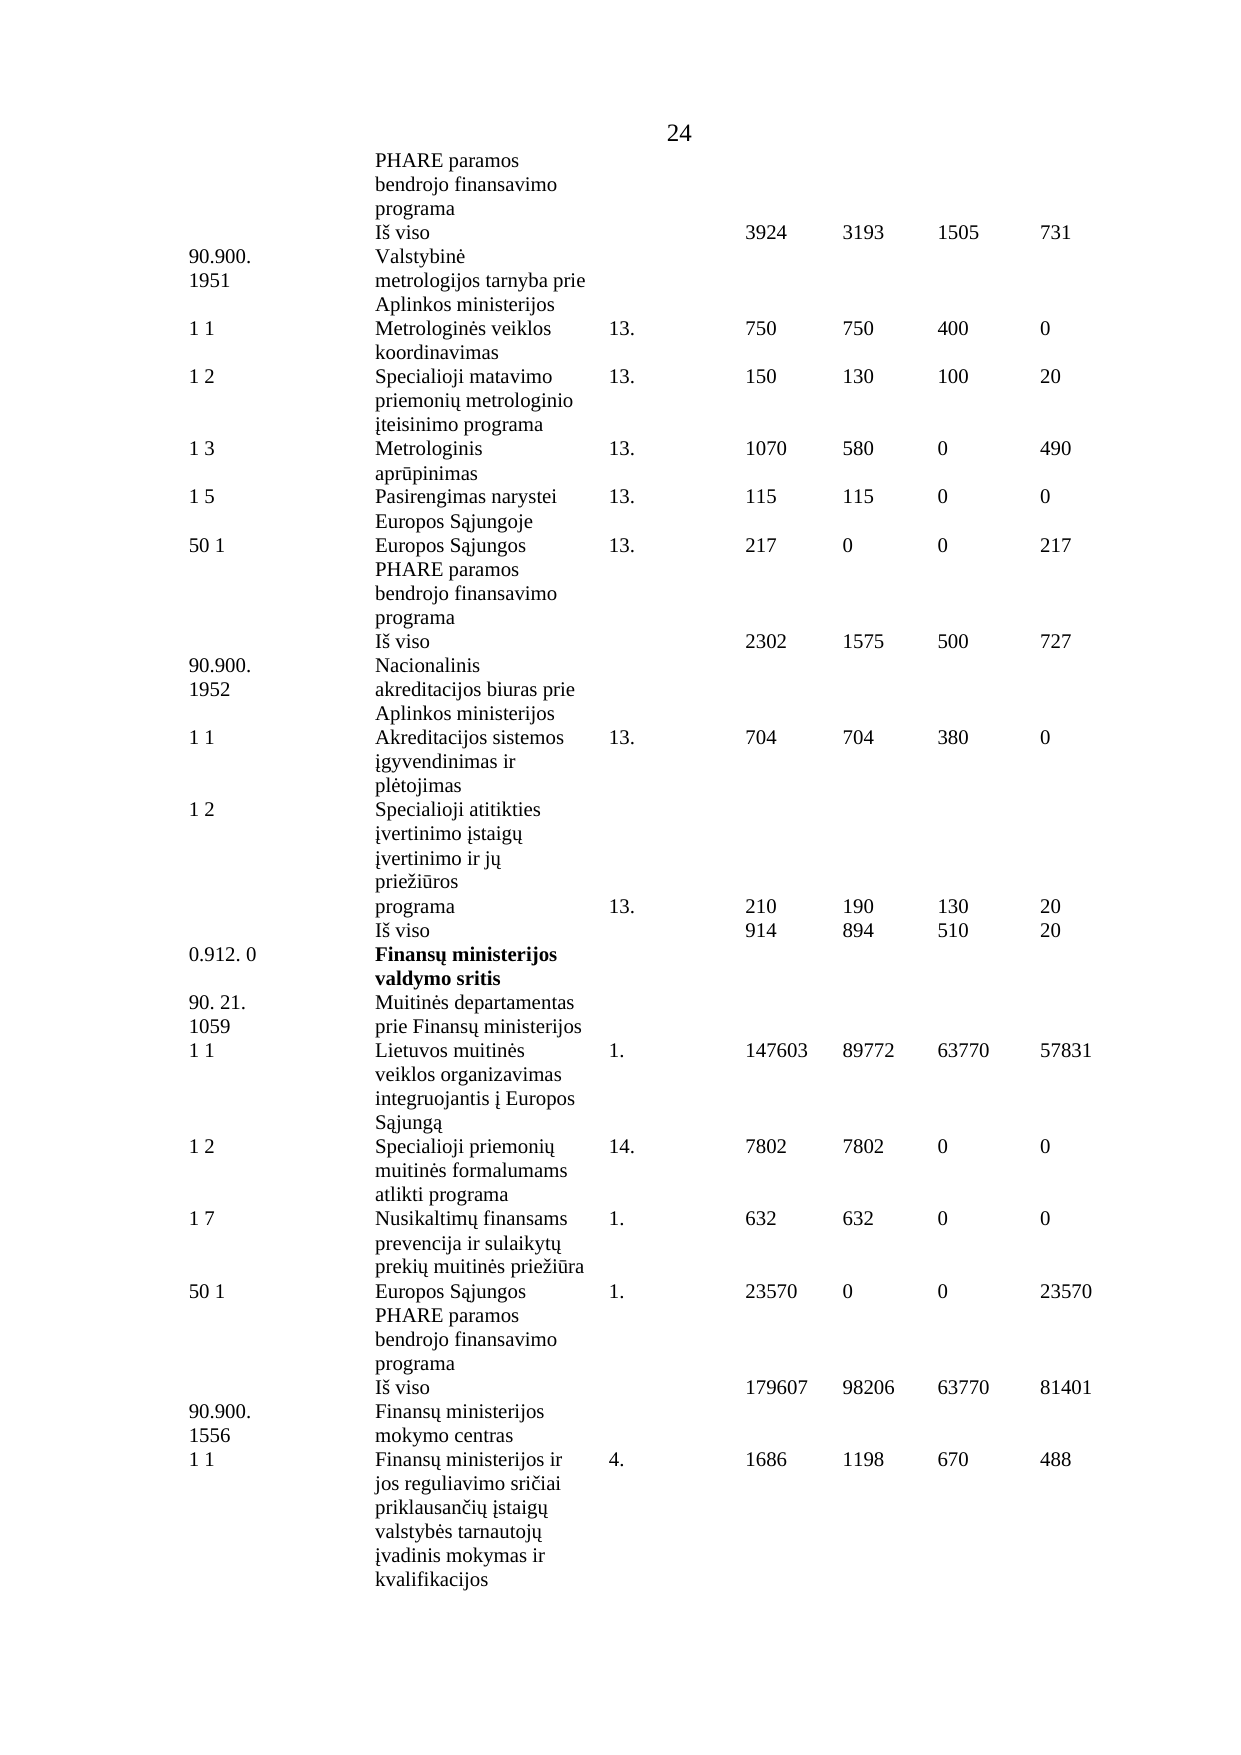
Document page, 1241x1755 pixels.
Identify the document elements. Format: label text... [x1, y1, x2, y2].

table_cell 13. [598, 436, 734, 484]
table_cell 490 [1029, 436, 1184, 484]
table_cell 57831 [1029, 1038, 1184, 1134]
table_cell 13. [598, 485, 734, 533]
table_cell [831, 1014, 926, 1038]
table_cell 115 [831, 485, 926, 533]
table_cell [177, 148, 364, 220]
table_cell 1 1 [177, 316, 364, 364]
table_cell [598, 268, 734, 316]
table_cell 13. [598, 533, 734, 629]
table_cell 210 [734, 894, 831, 918]
table_cell [831, 942, 926, 990]
table_cell [831, 244, 926, 268]
table_cell 400 [926, 316, 1029, 364]
table_cell [1029, 148, 1184, 220]
table_cell [831, 1423, 926, 1447]
table_cell 13. [598, 364, 734, 436]
table_cell [1029, 1399, 1184, 1423]
table_cell [926, 677, 1029, 725]
table_cell [734, 268, 831, 316]
table_cell 704 [734, 725, 831, 797]
table_cell Metrologinės veiklos koordinavimas [364, 316, 597, 364]
table_cell [177, 894, 364, 918]
table_cell Valstybinė [364, 244, 597, 268]
table_cell 0 [1029, 316, 1184, 364]
table_cell [177, 1375, 364, 1399]
table_cell 50 1 [177, 1279, 364, 1375]
table_cell 750 [831, 316, 926, 364]
table_cell 3924 [734, 220, 831, 244]
table_cell 0 [926, 533, 1029, 629]
table_cell [831, 653, 926, 677]
table_cell Iš viso [364, 629, 597, 653]
table_cell [831, 990, 926, 1014]
table_cell 217 [734, 533, 831, 629]
table_cell [1029, 1014, 1184, 1038]
table_cell [598, 653, 734, 677]
table_cell [1029, 244, 1184, 268]
table_cell 914 [734, 918, 831, 942]
table_cell 1 2 [177, 1134, 364, 1206]
table_cell 23570 [1029, 1279, 1184, 1375]
table_cell 13. [598, 894, 734, 918]
table_cell [831, 148, 926, 220]
table_cell Finansų ministerijos valdymo sritis [364, 942, 597, 990]
table_cell 580 [831, 436, 926, 484]
table_cell 0 [831, 533, 926, 629]
table_cell 1059 [177, 1014, 364, 1038]
table_cell 894 [831, 918, 926, 942]
table_cell Finansų ministerijos ir jos reguliavimo sričiai priklausančių įstaigų valstybės tarnautojų įvadinis mokymas ir kvalifikacijos [364, 1447, 597, 1591]
table_cell mokymo centras [364, 1423, 597, 1447]
table_cell [926, 1423, 1029, 1447]
table_cell 727 [1029, 629, 1184, 653]
table_cell [1029, 653, 1184, 677]
table_cell 380 [926, 725, 1029, 797]
table_cell [177, 220, 364, 244]
table_cell 1 1 [177, 1447, 364, 1591]
table_cell 0 [1029, 1134, 1184, 1206]
table_cell [734, 942, 831, 990]
table_cell 13. [598, 725, 734, 797]
table_cell [177, 629, 364, 653]
table_cell 217 [1029, 533, 1184, 629]
table_cell [734, 1014, 831, 1038]
table_cell 90.900. [177, 653, 364, 677]
table_cell 115 [734, 485, 831, 533]
table_cell 50 1 [177, 533, 364, 629]
table_cell 98206 [831, 1375, 926, 1399]
table_cell 130 [926, 894, 1029, 918]
table_cell [1029, 990, 1184, 1014]
table_cell [831, 1399, 926, 1423]
table_cell 1951 [177, 268, 364, 316]
table_cell 63770 [926, 1375, 1029, 1399]
table_cell [598, 797, 734, 893]
table_cell 0 [926, 485, 1029, 533]
table_cell 1 5 [177, 485, 364, 533]
table_cell Europos Sąjungos PHARE paramos bendrojo finansavimo programa [364, 533, 597, 629]
table_cell 1198 [831, 1447, 926, 1591]
table_cell [598, 148, 734, 220]
table_cell 14. [598, 1134, 734, 1206]
table_cell 100 [926, 364, 1029, 436]
table_cell [1029, 677, 1184, 725]
table_cell 1 3 [177, 436, 364, 484]
table_cell 670 [926, 1447, 1029, 1591]
table_cell 89772 [831, 1038, 926, 1134]
table_cell [734, 244, 831, 268]
table_cell 90.900. [177, 244, 364, 268]
table_cell [598, 244, 734, 268]
table_cell 1686 [734, 1447, 831, 1591]
table_cell [926, 653, 1029, 677]
table_cell [598, 1423, 734, 1447]
table_cell Iš viso [364, 918, 597, 942]
table_cell [734, 1423, 831, 1447]
table_cell 3193 [831, 220, 926, 244]
table_cell [1029, 1423, 1184, 1447]
table_cell [926, 1399, 1029, 1423]
table_cell [177, 918, 364, 942]
table_cell 1 1 [177, 1038, 364, 1134]
table_cell 147603 [734, 1038, 831, 1134]
table_cell 20 [1029, 894, 1184, 918]
table_cell Iš viso [364, 220, 597, 244]
table_cell Iš viso [364, 1375, 597, 1399]
table_cell PHARE paramos bendrojo finansavimo programa [364, 148, 597, 220]
table_cell 7802 [734, 1134, 831, 1206]
table_cell [1029, 268, 1184, 316]
table_cell 190 [831, 894, 926, 918]
table_cell 500 [926, 629, 1029, 653]
table_cell 0 [831, 1279, 926, 1375]
table_cell Europos Sąjungos PHARE paramos bendrojo finansavimo programa [364, 1279, 597, 1375]
table_cell [598, 1014, 734, 1038]
table_cell [734, 1399, 831, 1423]
table_cell 1. [598, 1038, 734, 1134]
table_cell Finansų ministerijos [364, 1399, 597, 1423]
table_cell [926, 244, 1029, 268]
table_cell 750 [734, 316, 831, 364]
table_cell Specialioji matavimo priemonių metrologinio įteisinimo programa [364, 364, 597, 436]
table_cell [831, 797, 926, 893]
table_cell Nusikaltimų finansams prevencija ir sulaikytų prekių muitinės priežiūra [364, 1206, 597, 1278]
table_cell 1070 [734, 436, 831, 484]
table_cell 0.912. 0 [177, 942, 364, 990]
table_cell 1505 [926, 220, 1029, 244]
table_cell [598, 942, 734, 990]
table_cell 0 [1029, 485, 1184, 533]
table_cell [926, 1014, 1029, 1038]
table_cell [734, 148, 831, 220]
table_cell [734, 797, 831, 893]
table_cell 0 [1029, 725, 1184, 797]
table_cell 90. 21. [177, 990, 364, 1014]
table_cell 90.900. [177, 1399, 364, 1423]
table_cell [1029, 942, 1184, 990]
table_cell metrologijos tarnyba prie Aplinkos ministerijos [364, 268, 597, 316]
table_cell [598, 220, 734, 244]
table_cell Muitinės departamentas [364, 990, 597, 1014]
table_cell 0 [926, 1279, 1029, 1375]
table_cell 1575 [831, 629, 926, 653]
table_cell programa [364, 894, 597, 918]
table_cell 1 2 [177, 797, 364, 893]
table_cell 4. [598, 1447, 734, 1591]
table_cell 20 [1029, 918, 1184, 942]
table_cell 1. [598, 1206, 734, 1278]
table_cell [734, 990, 831, 1014]
table_cell [734, 653, 831, 677]
table_cell 1. [598, 1279, 734, 1375]
table_cell [598, 918, 734, 942]
table_cell 1 7 [177, 1206, 364, 1278]
table_cell Specialioji atitikties įvertinimo įstaigų įvertinimo ir jų priežiūros [364, 797, 597, 893]
table_cell 1952 [177, 677, 364, 725]
table_cell [831, 268, 926, 316]
table_cell prie Finansų ministerijos [364, 1014, 597, 1038]
table_cell [598, 990, 734, 1014]
table_cell 0 [926, 1134, 1029, 1206]
table_cell Pasirengimas narystei Europos Sąjungoje [364, 485, 597, 533]
table_cell 150 [734, 364, 831, 436]
table_cell 2302 [734, 629, 831, 653]
table_cell 1 2 [177, 364, 364, 436]
table_cell 23570 [734, 1279, 831, 1375]
table_cell Akreditacijos sistemos įgyvendinimas ir plėtojimas [364, 725, 597, 797]
table_cell 13. [598, 316, 734, 364]
table_cell Lietuvos muitinės veiklos organizavimas integruojantis į Europos Sąjungą [364, 1038, 597, 1134]
table_cell [926, 148, 1029, 220]
table_cell [734, 677, 831, 725]
table_cell 20 [1029, 364, 1184, 436]
table_cell [598, 1375, 734, 1399]
table_cell Metrologinis aprūpinimas [364, 436, 597, 484]
table_cell [926, 942, 1029, 990]
table_cell 704 [831, 725, 926, 797]
table_cell 81401 [1029, 1375, 1184, 1399]
table_cell [598, 1399, 734, 1423]
table_cell 632 [831, 1206, 926, 1278]
table_cell 0 [1029, 1206, 1184, 1278]
table_cell 63770 [926, 1038, 1029, 1134]
table_cell Specialioji priemonių muitinės formalumams atlikti programa [364, 1134, 597, 1206]
table_cell 488 [1029, 1447, 1184, 1591]
table_cell [926, 797, 1029, 893]
table_cell [831, 677, 926, 725]
table_cell 632 [734, 1206, 831, 1278]
table_cell Nacionalinis [364, 653, 597, 677]
table_cell [598, 629, 734, 653]
table_cell [598, 677, 734, 725]
table_cell [926, 990, 1029, 1014]
table_cell 179607 [734, 1375, 831, 1399]
table_cell 130 [831, 364, 926, 436]
table_cell 1 1 [177, 725, 364, 797]
table_cell 510 [926, 918, 1029, 942]
table_cell [1029, 797, 1184, 893]
table_cell [926, 268, 1029, 316]
table_cell 7802 [831, 1134, 926, 1206]
table_cell 731 [1029, 220, 1184, 244]
table_cell 0 [926, 1206, 1029, 1278]
table_cell 1556 [177, 1423, 364, 1447]
table_cell akreditacijos biuras prie Aplinkos ministerijos [364, 677, 597, 725]
table_cell 0 [926, 436, 1029, 484]
